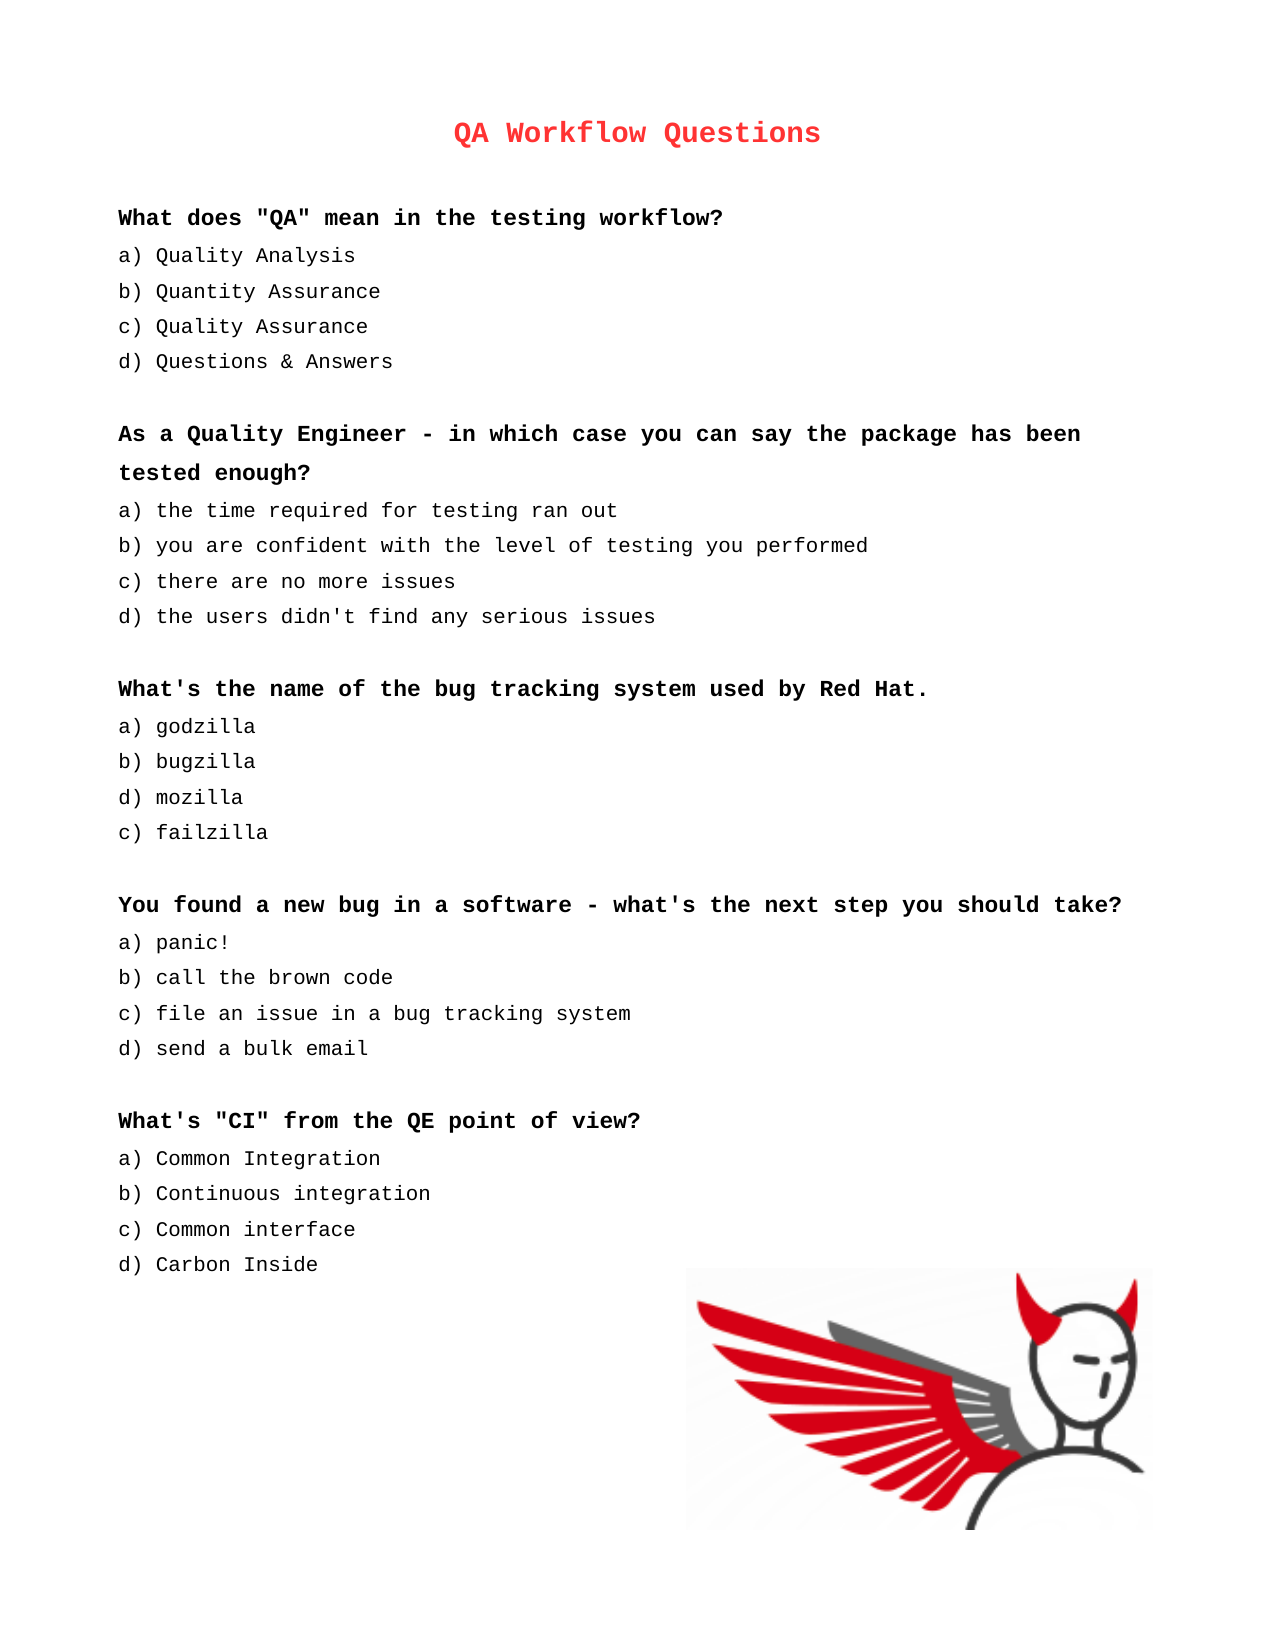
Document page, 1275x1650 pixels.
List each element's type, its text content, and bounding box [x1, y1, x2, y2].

text You found a new bug in a software - what's the next step you should take? [118, 893, 1157, 919]
picture [686, 1268, 1153, 1530]
text As a Quality Engineer - in which case you can say the package has been tested enough? [118, 422, 1157, 487]
text What does "QA" mean in the testing workflow? [118, 206, 1157, 232]
text d) send a bulk email [118, 1038, 1157, 1062]
text c) file an issue in a bug tracking system [118, 1003, 1157, 1026]
text c) Quality Assurance [118, 316, 1157, 340]
text QA Workflow Questions [118, 118, 1157, 151]
text a) the time required for testing ran out [118, 500, 1157, 524]
text b) you are confident with the level of testing you performed [118, 536, 1157, 559]
text c) Common interface [118, 1219, 1157, 1242]
text d) the users didn't find any serious issues [118, 606, 1157, 630]
text a) Quality Analysis [118, 245, 1157, 269]
text b) Quantity Assurance [118, 281, 1157, 304]
text What's the name of the bug tracking system used by Red Hat. [118, 677, 1157, 703]
text a) godzilla [118, 716, 1157, 740]
text a) panic! [118, 932, 1157, 956]
text d) Carbon Inside [118, 1254, 1157, 1278]
text d) mozilla [118, 787, 1157, 811]
text b) Continuous integration [118, 1183, 1157, 1207]
text d) Questions & Answers [118, 352, 1157, 375]
text c) failzilla [118, 822, 1157, 846]
text a) Common Integration [118, 1148, 1157, 1172]
text What's "CI" from the QE point of view? [118, 1109, 1157, 1135]
text b) call the brown code [118, 967, 1157, 991]
text c) there are no more issues [118, 571, 1157, 594]
text b) bugzilla [118, 751, 1157, 775]
